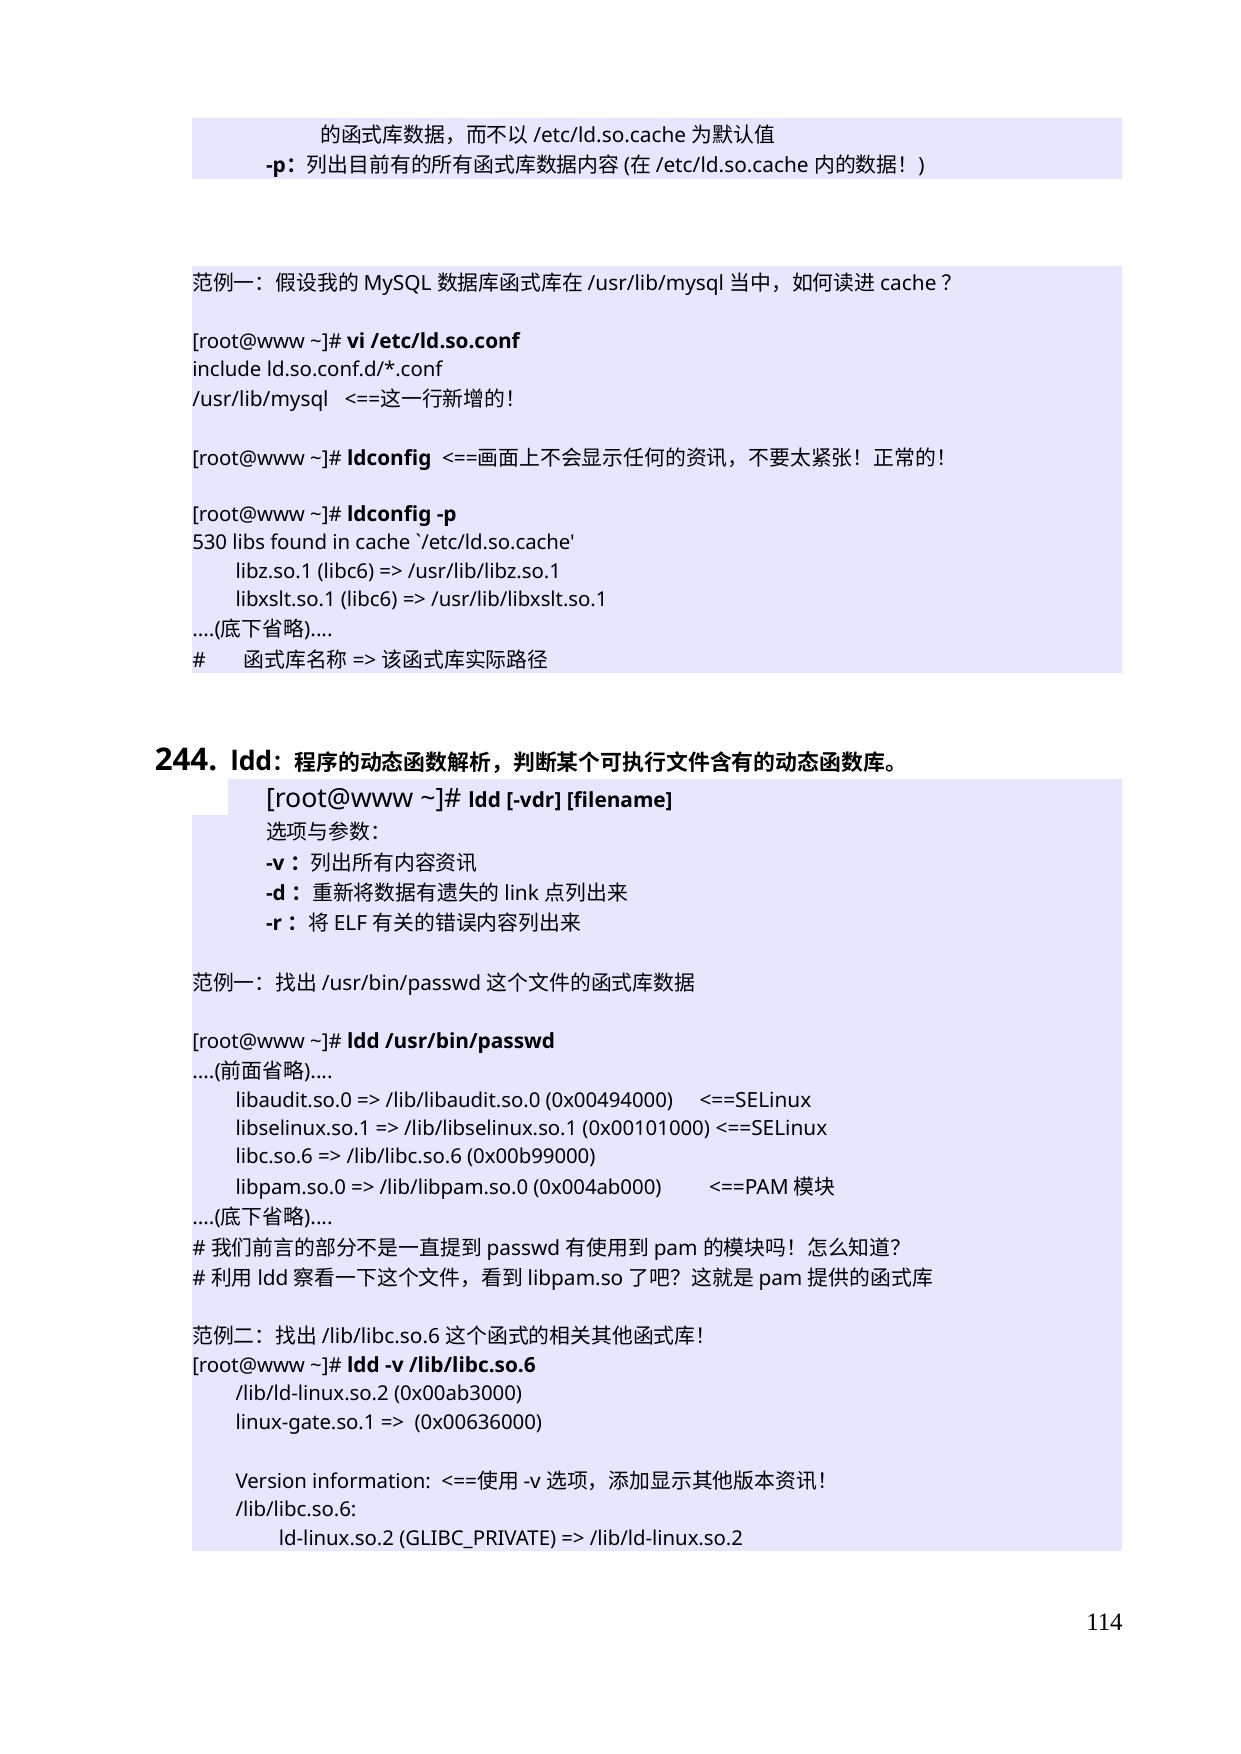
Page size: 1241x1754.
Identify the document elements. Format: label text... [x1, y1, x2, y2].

text -v ：列出所有内容资讯 [192, 846, 1122, 876]
list ldd：程序的动态函数解析，判断某个可执行文件含有的动态函数库。 [154, 737, 1122, 779]
text libaudit.so.0 => /lib/libaudit.so.0 (0x00494000) <==SELinux [192, 1085, 1122, 1113]
text -r ：将 ELF 有关的错误内容列出来 [192, 906, 1122, 937]
text 范例二：找出 /lib/libc.so.6 这个函式的相关其他函式库！ [192, 1320, 1122, 1350]
text linux-gate.so.1 => (0x00636000) [192, 1407, 1122, 1435]
text # 我们前言的部分不是一直提到 passwd 有使用到 pam 的模块吗！怎么知道？ [192, 1231, 1122, 1261]
text [root@www ~]# vi /etc/ld.so.conf [192, 326, 1122, 354]
text libxslt.so.1 (libc6) => /usr/lib/libxslt.so.1 [192, 584, 1122, 613]
text # 函式库名称 => 该函式库实际路径 [192, 643, 1122, 673]
text libselinux.so.1 => /lib/libselinux.so.1 (0x00101000) <==SELinux [192, 1113, 1122, 1142]
text -d ：重新将数据有遗失的 link 点列出来 [192, 876, 1122, 906]
text 选项与参数： [192, 816, 1122, 846]
text [root@www ~]# ldd /usr/bin/passwd [192, 1026, 1122, 1054]
list [root@www ~]# ldd [-vdr] [filename] [228, 779, 1122, 816]
text [root@www ~]# ldconfig -p [192, 499, 1122, 528]
text /usr/lib/mysql <==这一行新增的！ [192, 382, 1122, 412]
text Version information: <==使用 -v 选项，添加显示其他版本资讯！ [192, 1464, 1122, 1494]
text # 利用 ldd 察看一下这个文件，看到 libpam.so 了吧？这就是 pam 提供的函式库 [192, 1261, 1122, 1291]
text 530 libs found in cache `/etc/ld.so.cache' [192, 528, 1122, 556]
text [root@www ~]# ldconfig <==画面上不会显示任何的资讯，不要太紧张！正常的！ [192, 441, 1122, 471]
text -p：列出目前有的所有函式库数据内容 (在 /etc/ld.so.cache 内的数据！) [192, 148, 1122, 179]
text ld-linux.so.2 (GLIBC_PRIVATE) => /lib/ld-linux.so.2 [192, 1523, 1122, 1551]
text ....(底下省略).... [192, 613, 1122, 643]
text /lib/libc.so.6: [192, 1494, 1122, 1523]
text ....(前面省略).... [192, 1054, 1122, 1085]
text libc.so.6 => /lib/libc.so.6 (0x00b99000) [192, 1142, 1122, 1170]
text libpam.so.0 => /lib/libpam.so.0 (0x004ab000) <==PAM 模块 [192, 1170, 1122, 1200]
text 范例一：找出 /usr/bin/passwd 这个文件的函式库数据 [192, 966, 1122, 997]
text 的函式库数据，而不以 /etc/ld.so.cache 为默认值 [192, 118, 1122, 148]
text libz.so.1 (libc6) => /usr/lib/libz.so.1 [192, 556, 1122, 584]
text [root@www ~]# ldd -v /lib/libc.so.6 [192, 1350, 1122, 1378]
text 范例一：假设我的 MySQL 数据库函式库在 /usr/lib/mysql 当中，如何读进 cache ？ [192, 266, 1122, 296]
text /lib/ld-linux.so.2 (0x00ab3000) [192, 1378, 1122, 1407]
text include ld.so.conf.d/*.conf [192, 354, 1122, 382]
text ....(底下省略).... [192, 1200, 1122, 1231]
